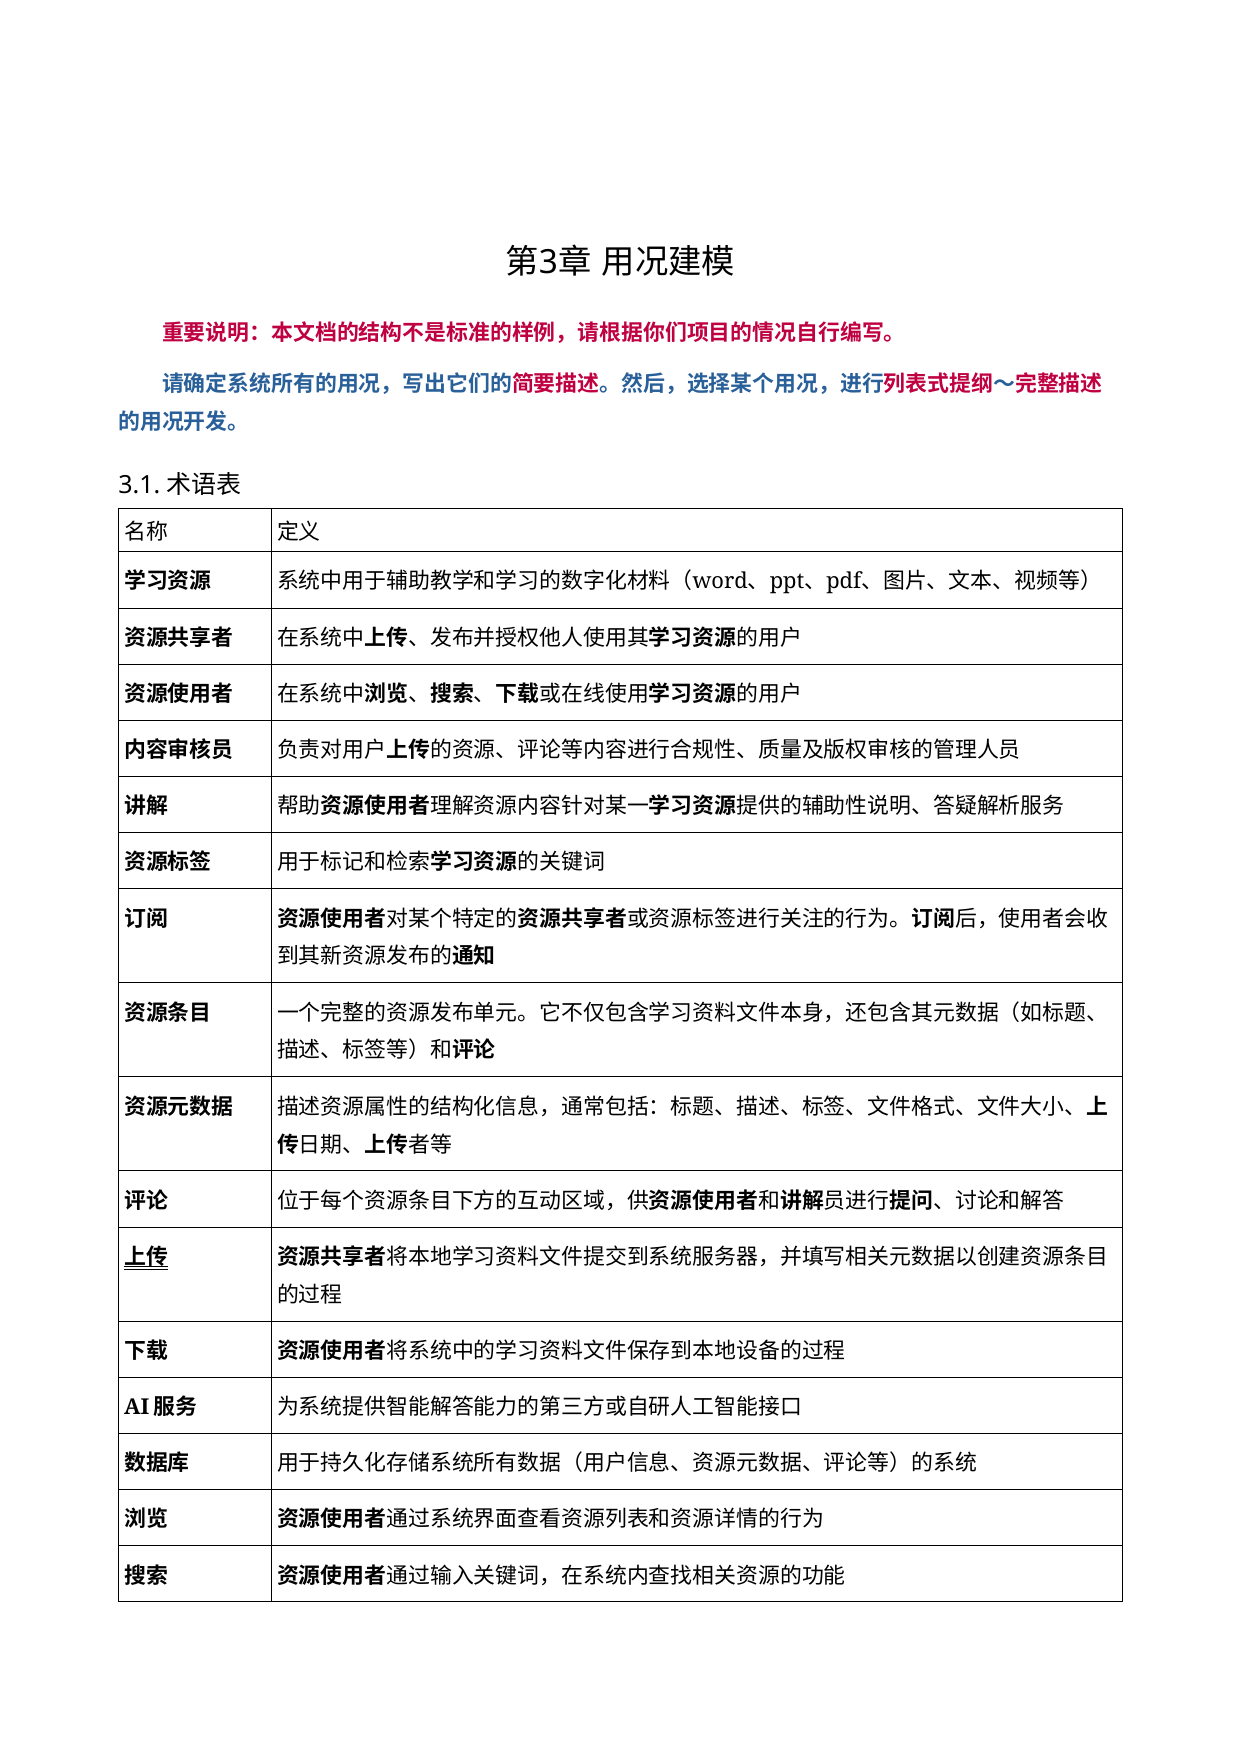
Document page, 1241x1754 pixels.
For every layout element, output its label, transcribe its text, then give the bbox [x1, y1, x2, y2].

table_cell 资源使用者通过系统界面查看资源列表和资源详情的行为 [272, 1490, 1122, 1545]
table_cell 上传 [119, 1228, 271, 1321]
table_cell 在系统中上传、发布并授权他人使用其学习资源的用户 [272, 609, 1122, 664]
text 请确定系统所有的用况，写出它们的简要描述。然后，选择某个用况，进行列表式提纲～完整描述的用况开发。 [118, 366, 1122, 436]
table_cell 描述资源属性的结构化信息，通常包括：标题、描述、标签、文件格式、文件大小、上传日期、上传者等 [272, 1077, 1122, 1170]
table_cell 搜索 [119, 1546, 271, 1601]
table_cell 学习资源 [119, 552, 271, 607]
table_cell 订阅 [119, 889, 271, 982]
table_cell 资源条目 [119, 983, 271, 1076]
table_cell 资源共享者 [119, 609, 271, 664]
table_cell 资源标签 [119, 833, 271, 888]
table_cell 浏览 [119, 1490, 271, 1545]
table_cell 评论 [119, 1171, 271, 1227]
table_cell 内容审核员 [119, 721, 271, 776]
table_cell 讲解 [119, 777, 271, 832]
subtitle 术语表 [118, 464, 1122, 501]
table_cell 资源使用者通过输入关键词，在系统内查找相关资源的功能 [272, 1546, 1122, 1601]
table_cell 资源共享者将本地学习资料文件提交到系统服务器，并填写相关元数据以创建资源条目的过程 [272, 1228, 1122, 1321]
table_cell 资源使用者将系统中的学习资料文件保存到本地设备的过程 [272, 1322, 1122, 1377]
table_cell 用于持久化存储系统所有数据（用户信息、资源元数据、评论等）的系统 [272, 1434, 1122, 1489]
table_cell 帮助资源使用者理解资源内容针对某一学习资源提供的辅助性说明、答疑解析服务 [272, 777, 1122, 832]
table_cell 一个完整的资源发布单元。它不仅包含学习资料文件本身，还包含其元数据（如标题、描述、标签等）和评论 [272, 983, 1122, 1076]
table_cell 数据库 [119, 1434, 271, 1489]
table_cell 资源使用者对某个特定的资源共享者或资源标签进行关注的行为。订阅后，使用者会收到其新资源发布的通知 [272, 889, 1122, 982]
table_cell 为系统提供智能解答能力的第三方或自研人工智能接口 [272, 1378, 1122, 1433]
table_cell 下载 [119, 1322, 271, 1377]
table_cell 在系统中浏览、搜索、下载或在线使用学习资源的用户 [272, 665, 1122, 720]
subtitle 用况建模 [118, 234, 1122, 283]
table_cell 负责对用户上传的资源、评论等内容进行合规性、质量及版权审核的管理人员 [272, 721, 1122, 776]
table_cell 资源元数据 [119, 1077, 271, 1170]
text 重要说明：本文档的结构不是标准的样例，请根据你们项目的情况自行编写。 [118, 315, 1122, 347]
table_header 名称 [119, 509, 271, 551]
table_cell 位于每个资源条目下方的互动区域，供资源使用者和讲解员进行提问、讨论和解答 [272, 1171, 1122, 1227]
table_cell 系统中用于辅助教学和学习的数字化材料（word、ppt、pdf、图片、文本、视频等） [272, 552, 1122, 607]
table_cell 用于标记和检索学习资源的关键词 [272, 833, 1122, 888]
table_cell AI服务 [119, 1378, 271, 1433]
table_cell 资源使用者 [119, 665, 271, 720]
table_header 定义 [272, 509, 1122, 551]
